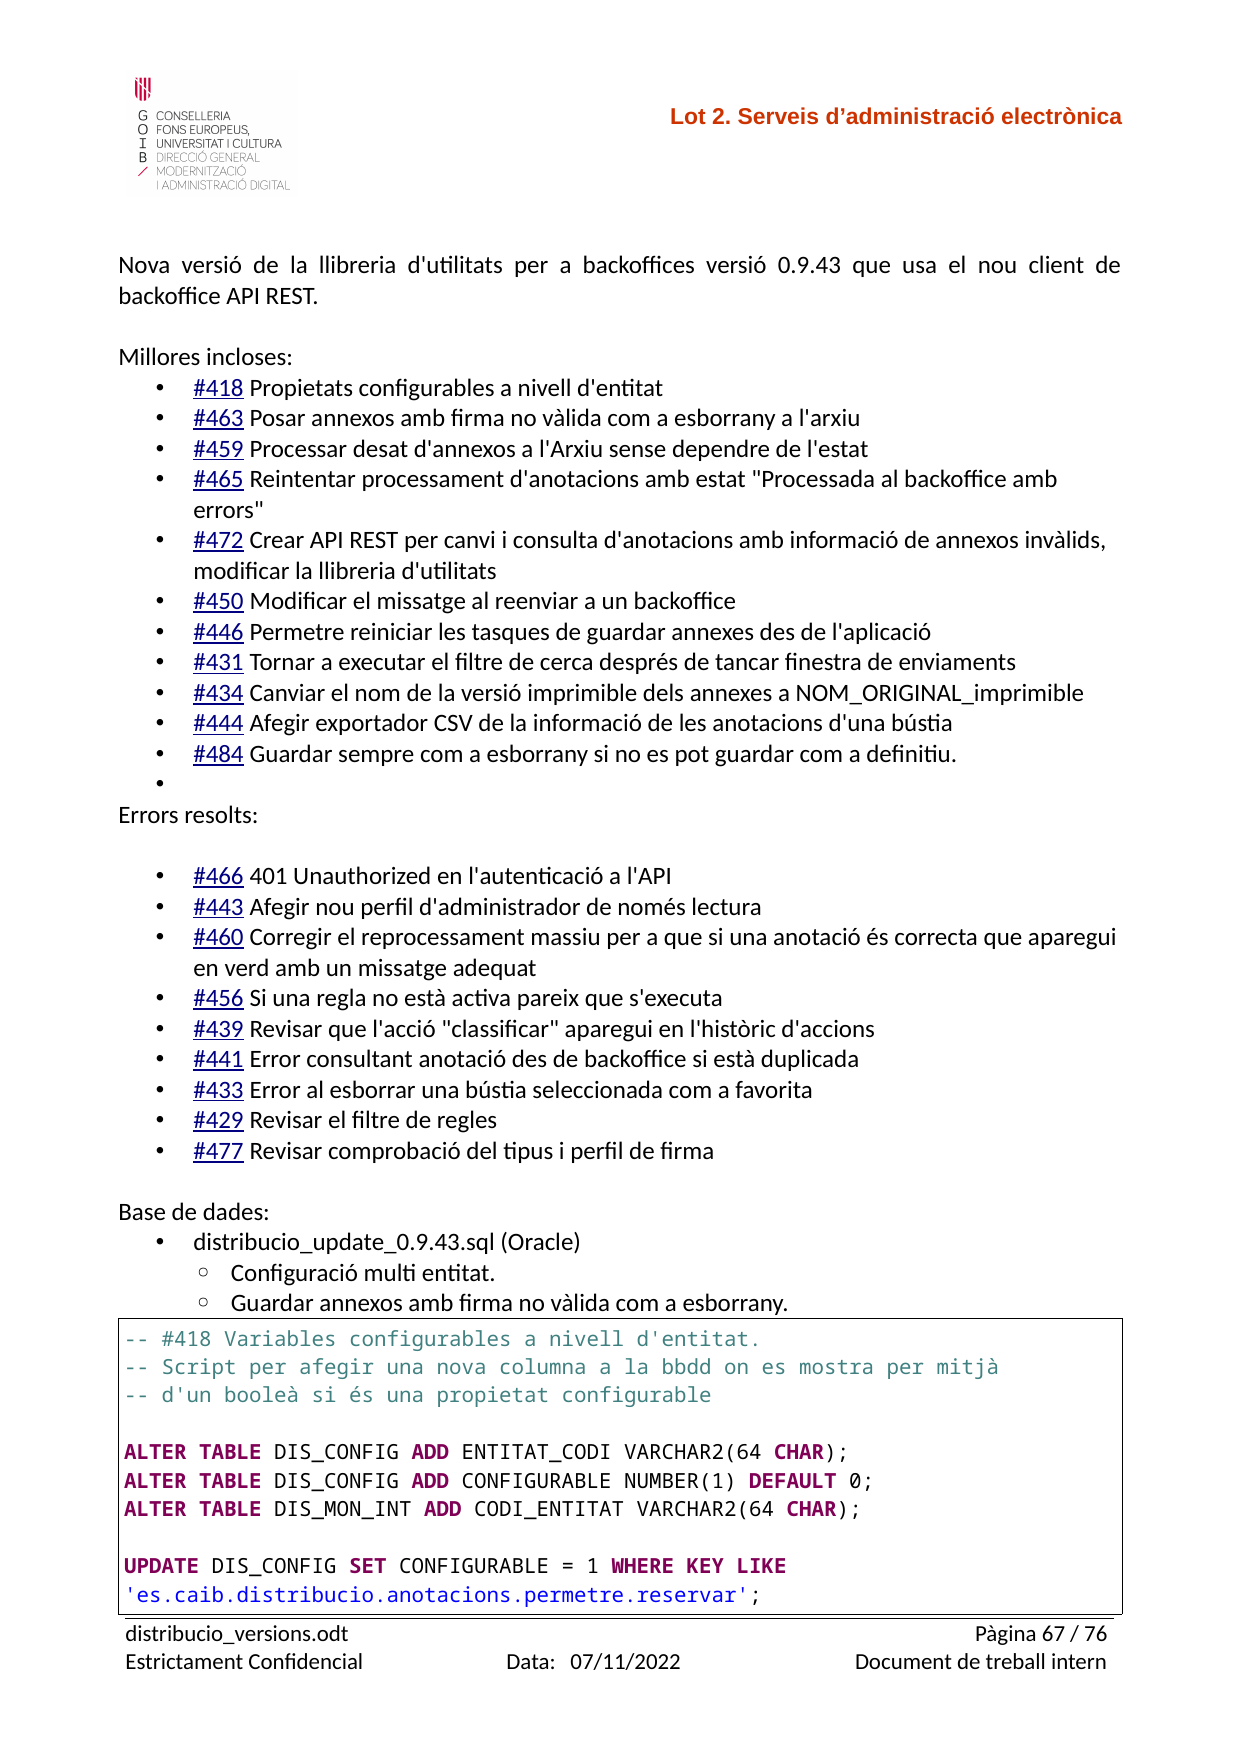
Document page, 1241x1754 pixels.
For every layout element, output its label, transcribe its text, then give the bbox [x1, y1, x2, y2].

list #466 401 Unauthorized en l'autenticació a l'API [156, 860, 1122, 891]
picture [126, 70, 299, 197]
list #465 Reintentar processament d'anotacions amb estat "Processada al backoffice amb errors" [156, 463, 1122, 524]
list #484 Guardar sempre com a esborrany si no es pot guardar com a definitiu. [156, 738, 1122, 768]
list #441 Error consultant anotació des de backoffice si està duplicada [156, 1043, 1122, 1074]
list #439 Revisar que l'acció "classificar" aparegui en l'històric d'accions [156, 1013, 1122, 1043]
text Millores incloses: [118, 341, 1122, 372]
text Errors resolts: [118, 799, 1122, 829]
list #434 Canviar el nom de la versió imprimible dels annexes a NOM_ORIGINAL_imprimible [156, 677, 1122, 707]
list #456 Si una regla no està activa pareix que s'executa [156, 982, 1122, 1013]
list #459 Processar desat d'annexos a l'Arxiu sense dependre de l'estat [156, 433, 1122, 463]
list #472 Crear API REST per canvi i consulta d'anotacions amb informació de annexos invàlids, modificar la llibreria d'utilitats [156, 524, 1122, 585]
list #463 Posar annexos amb firma no vàlida com a esborrany a l'arxiu [156, 402, 1122, 433]
text Base de dades: [118, 1196, 1122, 1226]
list #477 Revisar comprobació del tipus i perfil de firma [156, 1135, 1122, 1165]
list distribucio_update_0.9.43.sql (Oracle) [156, 1226, 1122, 1257]
list Guardar annexos amb firma no vàlida com a esborrany. [193, 1287, 1122, 1318]
list #431 Tornar a executar el filtre de cerca després de tancar finestra de enviaments [156, 646, 1122, 677]
list #444 Afegir exportador CSV de la informació de les anotacions d'una bústia [156, 707, 1122, 738]
list #429 Revisar el filtre de regles [156, 1104, 1122, 1135]
list #460 Corregir el reprocessament massiu per a que si una anotació és correcta que aparegui en verd amb un missatge adequat [156, 921, 1122, 982]
list #418 Propietats configurables a nivell d'entitat [156, 372, 1122, 402]
list #450 Modificar el missatge al reenviar a un backoffice [156, 585, 1122, 616]
list #433 Error al esborrar una bústia seleccionada com a favorita [156, 1074, 1122, 1104]
text Nova versió de la llibreria d'utilitats per a backoffices versió 0.9.43 que usa el nou client de backoffice API REST. [118, 250, 1122, 311]
table_header -- #418 Variables configurables a nivell d'entitat. -- Script per afegir una nova columna a la bbdd on es mostra per mitjà -- d'un booleà si és una propietat configurable ALTER TABLE DIS_CONFIG ADD ENTITAT_CODI VARCHAR2(64 CHAR); ALTER TABLE DIS_CONFIG ADD CONFIGURABLE NUMBER(1) DEFAULT 0; ALTER TABLE DIS_MON_INT ADD CODI_ENTITAT VARCHAR2(64 CHAR); UPDATE DIS_CONFIG SET CONFIGURABLE = 1 WHERE KEY LIKE 'es.caib.distribucio.anotacions.permetre.reservar'; [119, 1319, 1122, 1614]
list Configuració multi entitat. [193, 1257, 1122, 1287]
list #446 Permetre reiniciar les tasques de guardar annexes des de l'aplicació [156, 616, 1122, 646]
list #443 Afegir nou perfil d'administrador de només lectura [156, 891, 1122, 921]
